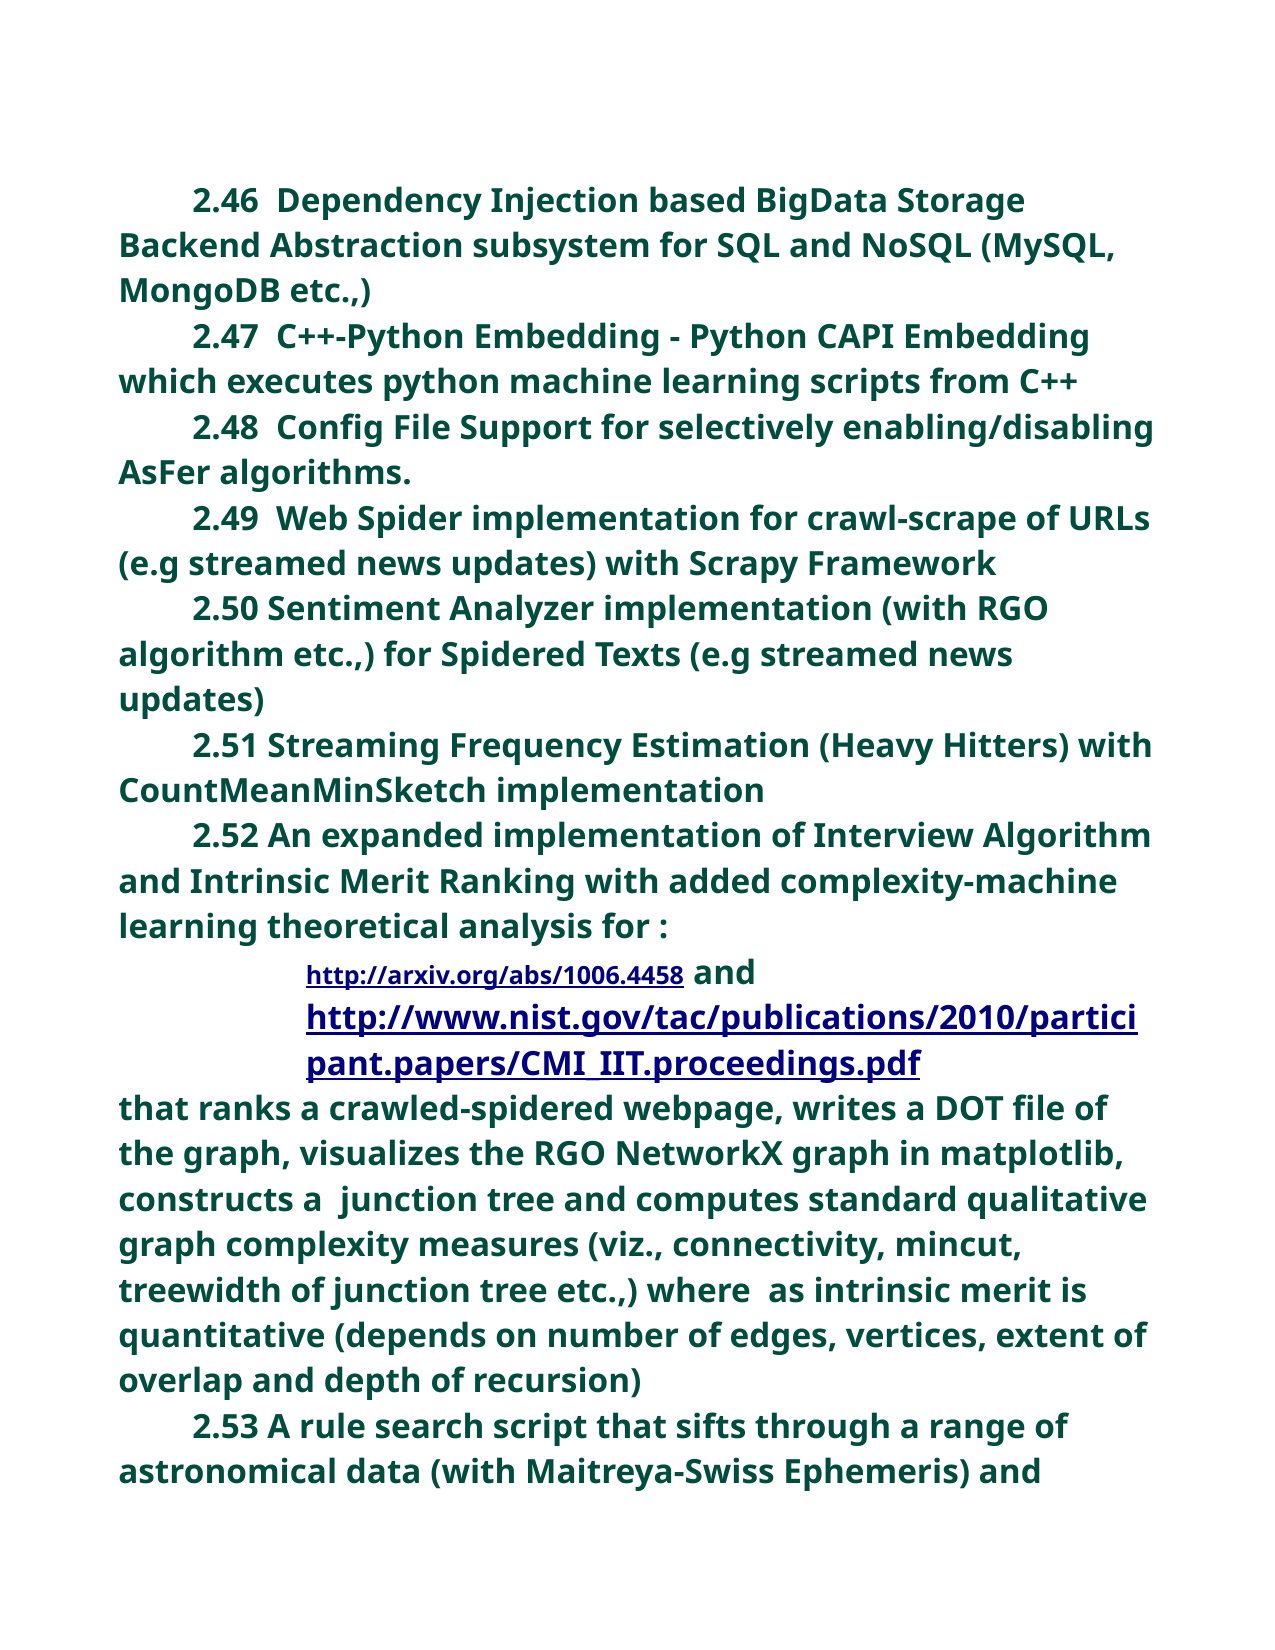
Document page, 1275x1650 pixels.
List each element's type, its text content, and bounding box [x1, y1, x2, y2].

text 2.51 Streaming Frequency Estimation (Heavy Hitters) with CountMeanMinSketch implementation [118, 721, 1157, 812]
text 2.47 C++-Python Embedding - Python CAPI Embedding which executes python machine learning scripts from C++ [118, 313, 1157, 403]
text 2.50 Sentiment Analyzer implementation (with RGO algorithm etc.,) for Spidered Texts (e.g streamed news updates) [118, 585, 1157, 721]
text 2.49 Web Spider implementation for crawl-scrape of URLs (e.g streamed news updates) with Scrapy Framework [118, 494, 1157, 585]
text 2.48 Config File Support for selectively enabling/disabling AsFer algorithms. [118, 403, 1157, 494]
text 2.52 An expanded implementation of Interview Algorithm and Intrinsic Merit Ranking with added complexity-machine learning theoretical analysis for : [118, 812, 1157, 948]
text 2.53 A rule search script that sifts through a range of astronomical data (with Maitreya-Swiss Ephemeris) and [118, 1403, 1157, 1493]
text 2.46 Dependency Injection based BigData Storage Backend Abstraction subsystem for SQL and NoSQL (MySQL, MongoDB etc.,) [118, 176, 1157, 313]
text that ranks a crawled-spidered webpage, writes a DOT file of the graph, visualizes the RGO NetworkX graph in matplotlib, constructs a junction tree and computes standard qualitative graph complexity measures (viz., connectivity, mincut, treewidth of junction tree etc.,) where as intrinsic merit is quantitative (depends on number of edges, vertices, extent of overlap and depth of recursion) [118, 1085, 1157, 1403]
list http://arxiv.org/abs/1006.4458 and http://www.nist.gov/tac/publications/2010/participant.papers/CMI_IIT.proceedings.pdf [268, 948, 1157, 1085]
